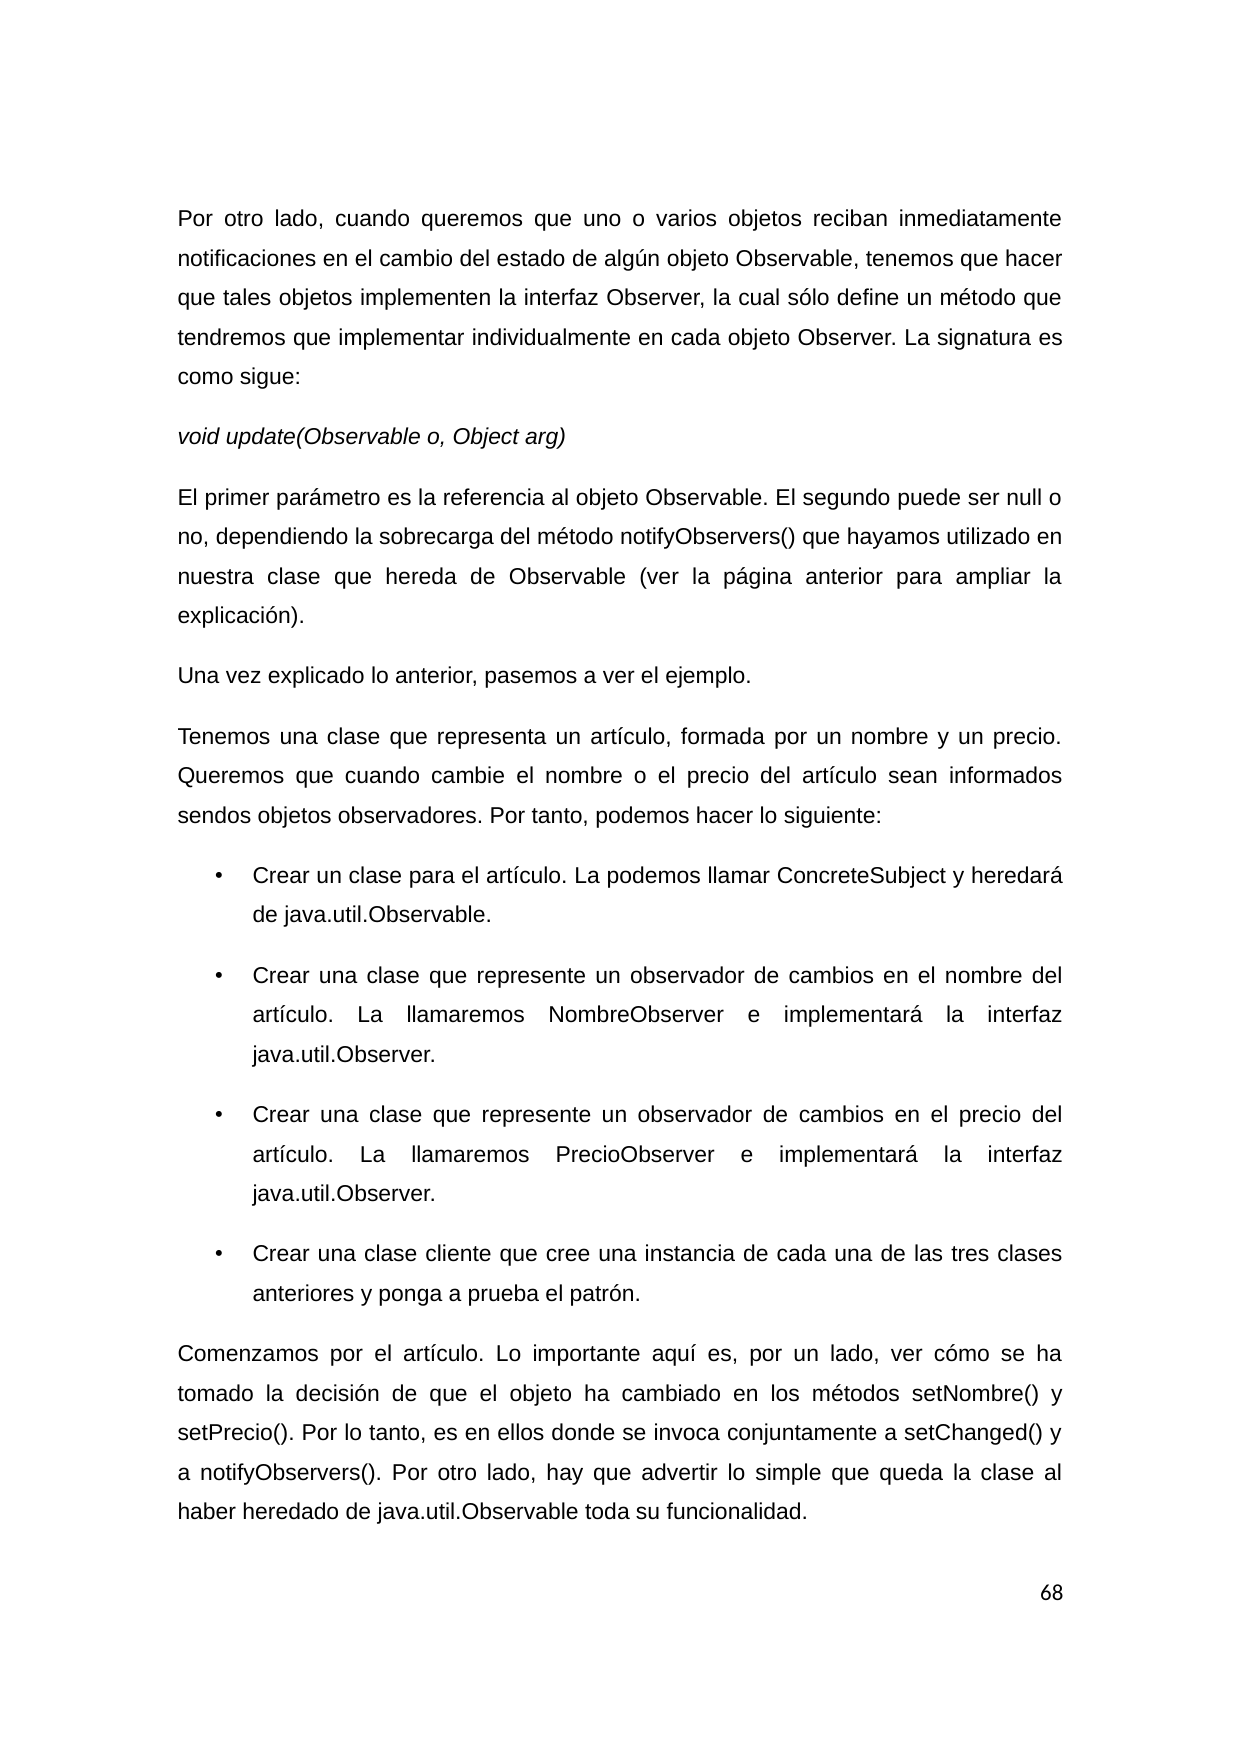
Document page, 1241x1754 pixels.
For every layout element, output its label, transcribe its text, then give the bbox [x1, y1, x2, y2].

list Crear una clase que represente un observador de cambios en el nombre del artículo. La llamaremos NombreObserver e implementará la interfaz java.util.Observer. [215, 962, 1063, 1067]
text El primer parámetro es la referencia al objeto Observable. El segundo puede ser null o no, dependiendo la sobrecarga del método notifyObservers() que hayamos utilizado en nuestra clase que hereda de Observable (ver la página anterior para ampliar la explicación). [177, 484, 1063, 628]
text Tenemos una clase que representa un artículo, formada por un nombre y un precio. Queremos que cuando cambie el nombre o el precio del artículo sean informados sendos objetos observadores. Por tanto, podemos hacer lo siguiente: [177, 723, 1063, 828]
list Crear una clase cliente que cree una instancia de cada una de las tres clases anteriores y ponga a prueba el patrón. [215, 1240, 1063, 1306]
text Por otro lado, cuando queremos que uno o varios objetos reciban inmediatamente notificaciones en el cambio del estado de algún objeto Observable, tenemos que hacer que tales objetos implementen la interfaz Observer, la cual sólo define un método que tendremos que implementar individualmente en cada objeto Observer. La signatura es como sigue: [177, 205, 1063, 389]
list Crear una clase que represente un observador de cambios en el precio del artículo. La llamaremos PrecioObserver e implementará la interfaz java.util.Observer. [215, 1101, 1063, 1206]
text void update(Observable o, Object arg) [177, 423, 1063, 450]
text Comenzamos por el artículo. Lo importante aquí es, por un lado, ver cómo se ha tomado la decisión de que el objeto ha cambiado en los métodos setNombre() y setPrecio(). Por lo tanto, es en ellos donde se invoca conjuntamente a setChanged() y a notifyObservers(). Por otro lado, hay que advertir lo simple que queda la clase al haber heredado de java.util.Observable toda su funcionalidad. [177, 1340, 1063, 1524]
list Crear un clase para el artículo. La podemos llamar ConcreteSubject y heredará de java.util.Observable. [215, 862, 1063, 928]
text Una vez explicado lo anterior, pasemos a ver el ejemplo. [177, 662, 1063, 689]
